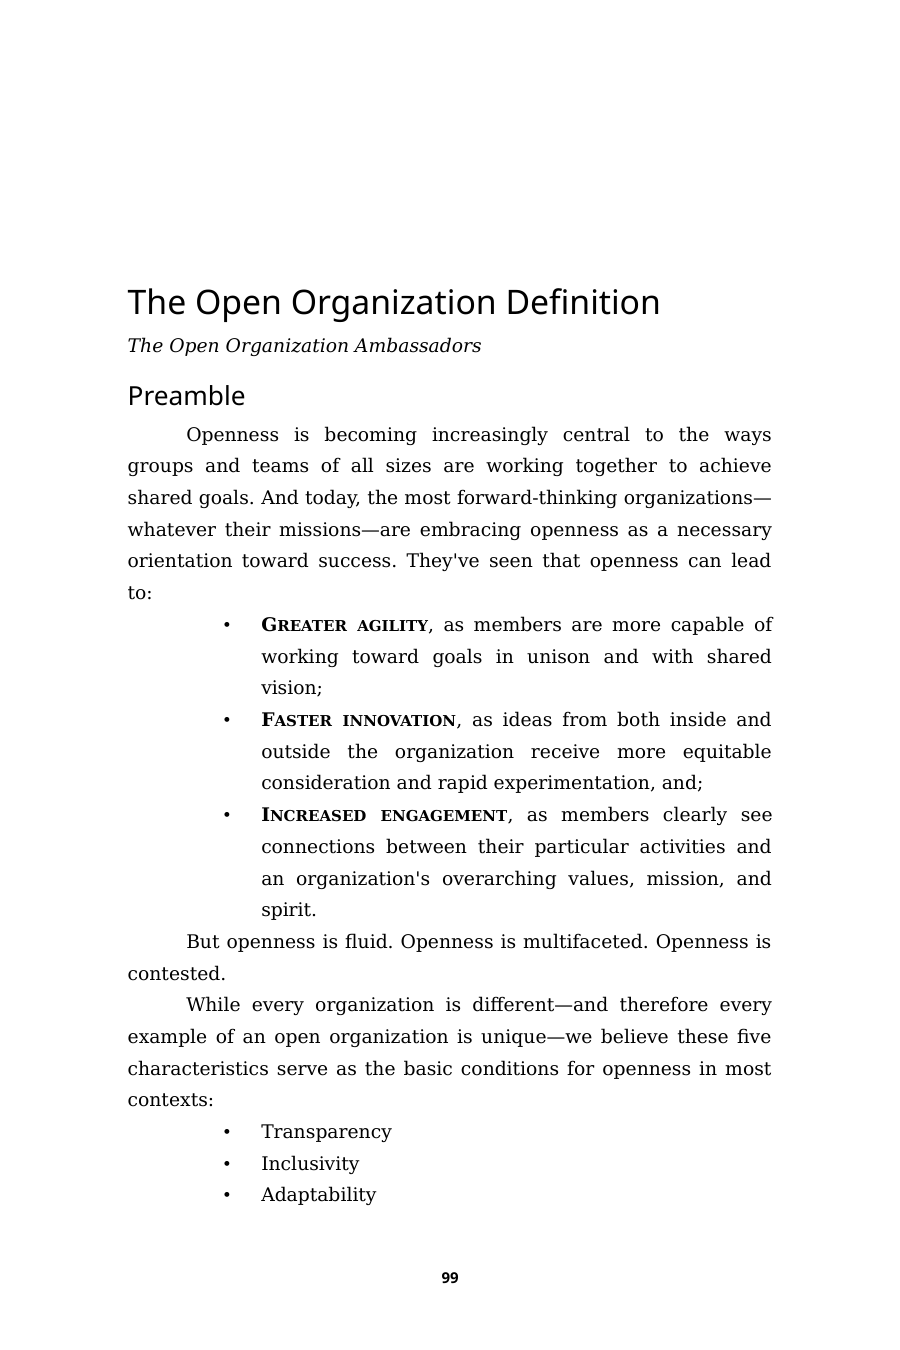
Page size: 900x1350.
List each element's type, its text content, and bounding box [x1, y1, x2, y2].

list Adaptability [223, 1184, 772, 1206]
list Greater agility, as members are more capable of working toward goals in unison and with shared vision; [223, 614, 772, 699]
subtitle Preamble [127, 381, 772, 411]
subtitle The Open Organization Definition [127, 283, 772, 322]
list Faster innovation, as ideas from both inside and outside the organization receive more equitable consideration and rapid experimentation, and; [223, 709, 772, 794]
list Transparency [223, 1121, 772, 1143]
text But openness is fluid. Openness is multifaceted. Openness is contested. [127, 931, 772, 985]
text Openness is becoming increasingly central to the ways groups and teams of all sizes are working together to achieve shared goals. And today, the most forward-thinking organizations—whatever their missions—are embracing openness as a necessary orientation toward success. They've seen that openness can lead to: [127, 424, 772, 604]
text The Open Organization Ambassadors [127, 335, 772, 357]
text While every organization is different—and therefore every example of an open organization is unique—we believe these five characteristics serve as the basic conditions for openness in most contexts: [127, 994, 772, 1111]
list Increased engagement, as members clearly see connections between their particular activities and an organization's overarching values, mission, and spirit. [223, 804, 772, 921]
list Inclusivity [223, 1153, 772, 1175]
